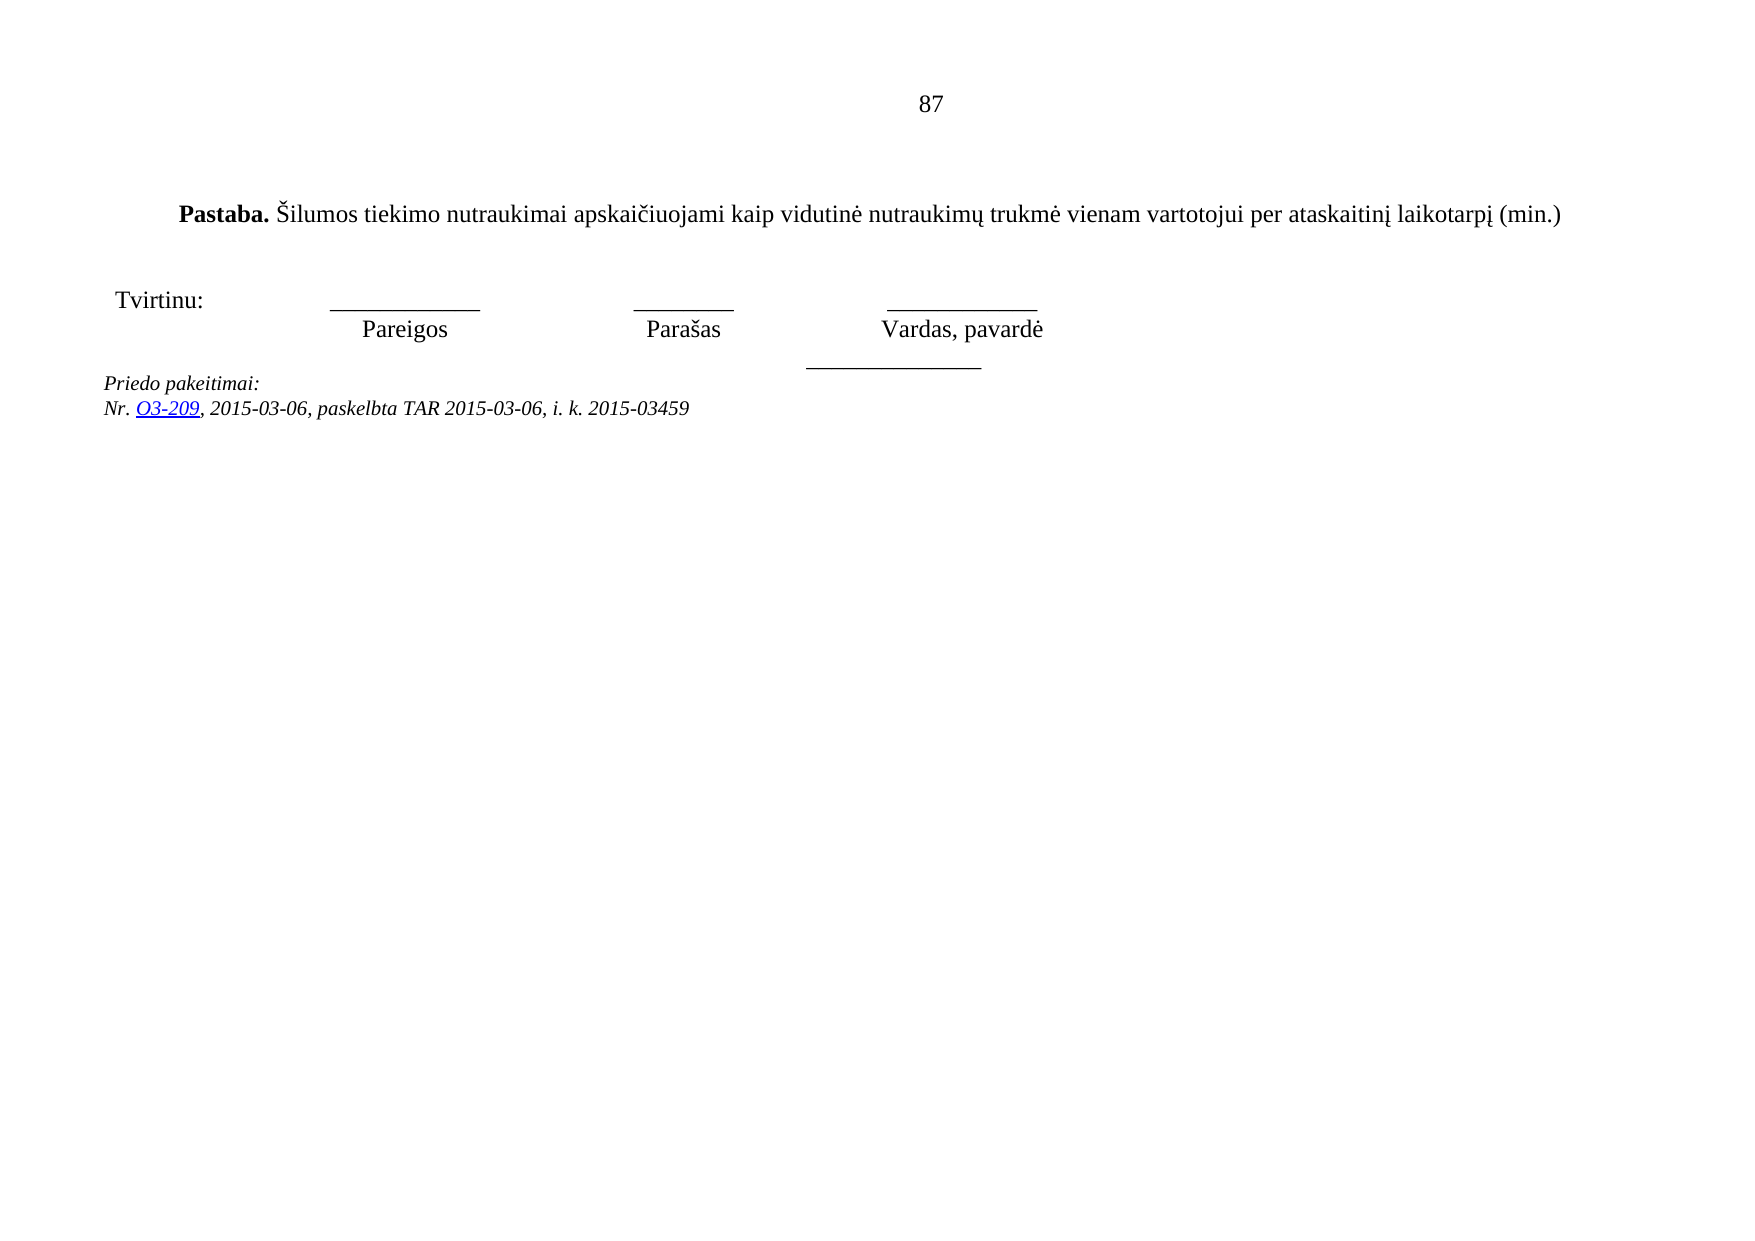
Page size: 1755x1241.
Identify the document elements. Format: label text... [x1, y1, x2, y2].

text Pastaba. Šilumos tiekimo nutraukimai apskaičiuojami kaip vidutinė nutraukimų trukmė vienam vartotojui per ataskaitinį laikotarpį (min.) [103, 199, 1683, 228]
text Priedo pakeitimai: [103, 371, 1683, 395]
text Nr. O3-209, 2015-03-06, paskelbta TAR 2015-03-06, i. k. 2015-03459 [103, 395, 1683, 419]
table_header ____________ Pareigos [260, 285, 550, 343]
table_header ________ Parašas [550, 285, 817, 343]
table_header ____________ Vardas, pavardė [817, 285, 1107, 343]
text ______________ [103, 343, 1683, 371]
table_header Tvirtinu: [104, 285, 259, 343]
